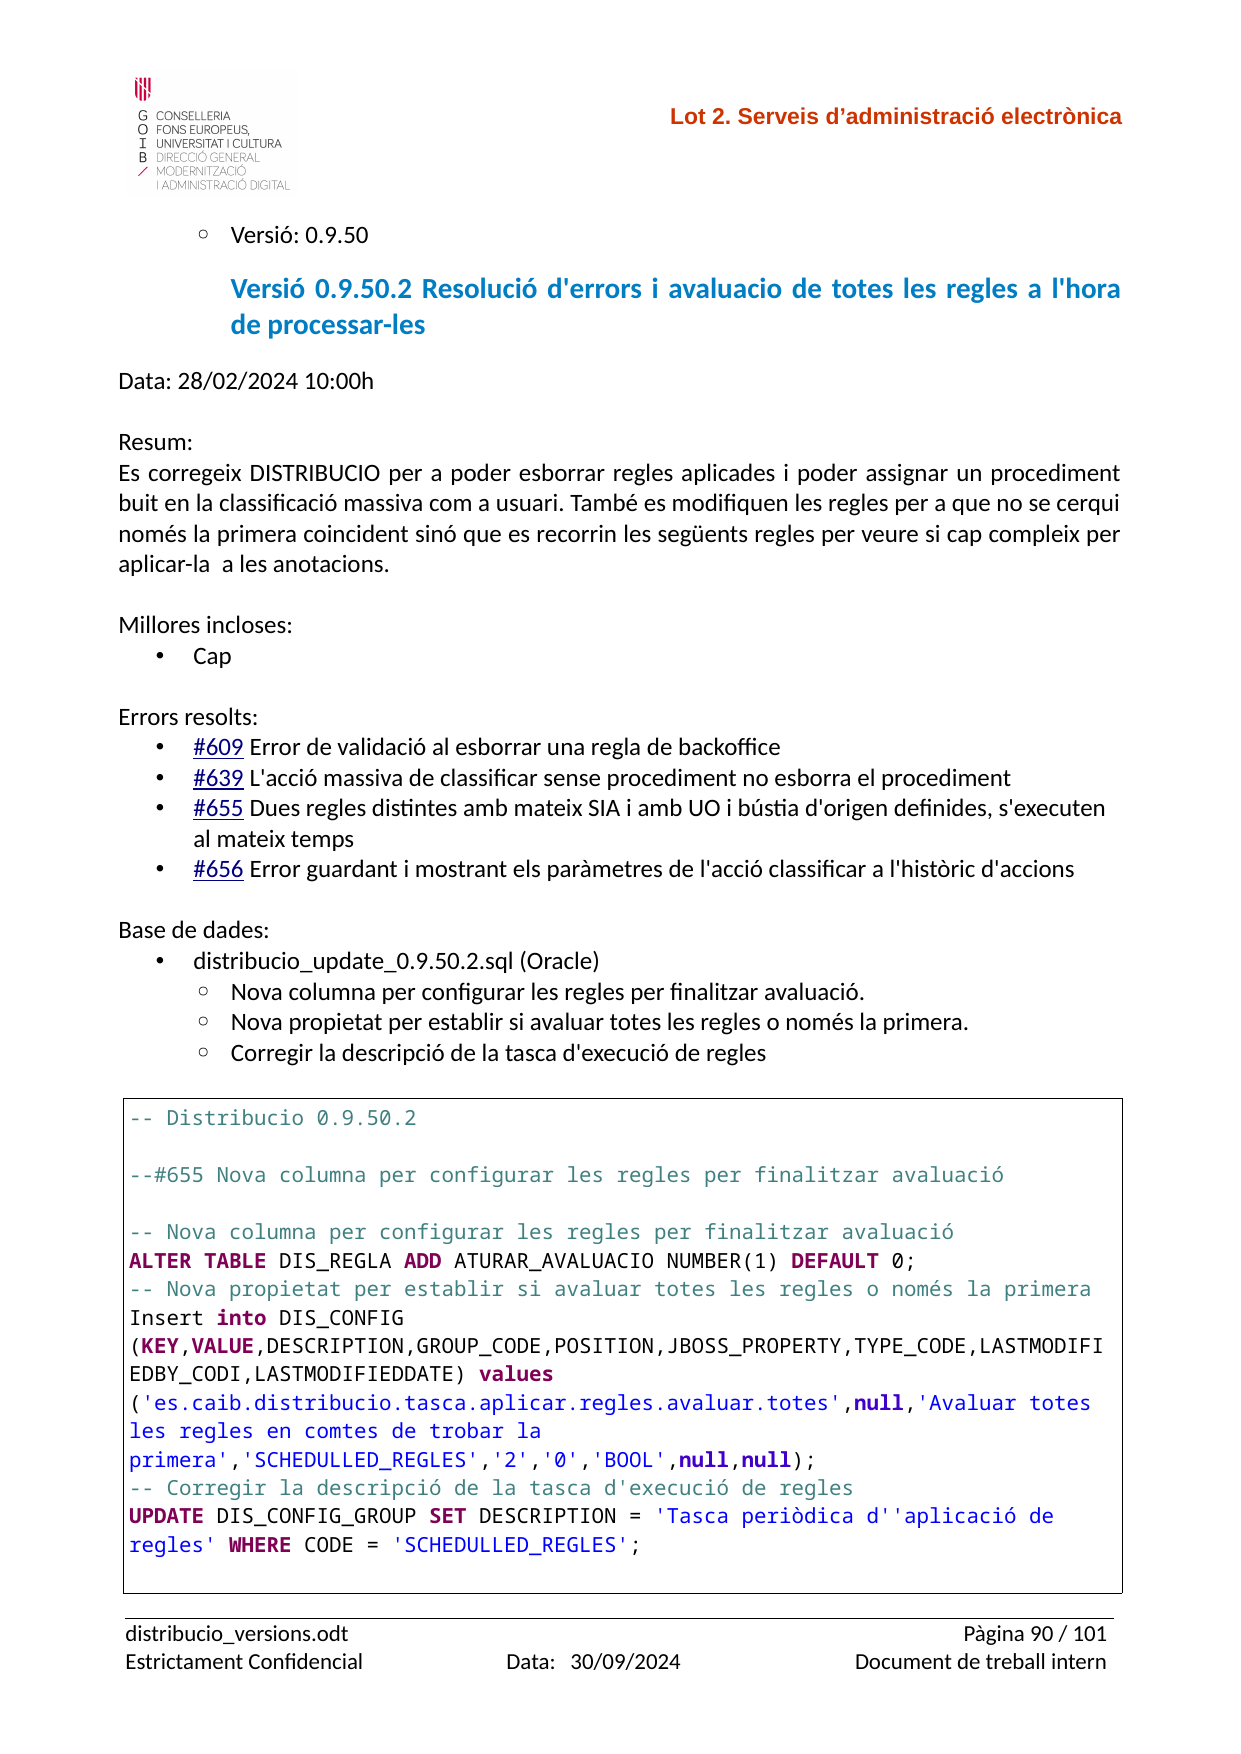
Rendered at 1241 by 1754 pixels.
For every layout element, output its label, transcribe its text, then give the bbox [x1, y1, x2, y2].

subtitle Versió 0.9.50.2 Resolució d'errors i avaluacio de totes les regles a l'hora de processar-les [153, 270, 1122, 342]
picture [126, 70, 299, 197]
table_header -- Distribucio 0.9.50.2 --#655 Nova columna per configurar les regles per finalitzar avaluació -- Nova columna per configurar les regles per finalitzar avaluació ALTER TABLE DIS_REGLA ADD ATURAR_AVALUACIO NUMBER(1) DEFAULT 0; -- Nova propietat per establir si avaluar totes les regles o només la primera Insert into DIS_CONFIG (KEY,VALUE,DESCRIPTION,GROUP_CODE,POSITION,JBOSS_PROPERTY,TYPE_CODE,LASTMODIFIEDBY_CODI,LASTMODIFIEDDATE) values ('es.caib.distribucio.tasca.aplicar.regles.avaluar.totes',null,'Avaluar totes les regles en comtes de trobar la primera','SCHEDULLED_REGLES','2','0','BOOL',null,null); -- Corregir la descripció de la tasca d'execució de regles UPDATE DIS_CONFIG_GROUP SET DESCRIPTION = 'Tasca periòdica d''aplicació de regles' WHERE CODE = 'SCHEDULLED_REGLES'; [124, 1099, 1122, 1593]
list Nova propietat per establir si avaluar totes les regles o només la primera. [193, 1006, 1122, 1037]
list Nova columna per configurar les regles per finalitzar avaluació. [193, 976, 1122, 1006]
list #655 Dues regles distintes amb mateix SIA i amb UO i bústia d'origen definides, s'executen al mateix temps [156, 792, 1122, 853]
text Errors resolts: [118, 701, 1122, 731]
list distribucio_update_0.9.50.2.sql (Oracle) [156, 945, 1122, 976]
list Versió: 0.9.50 [193, 219, 1122, 250]
text Es corregeix DISTRIBUCIO per a poder esborrar regles aplicades i poder assignar un procediment buit en la classificació massiva com a usuari. També es modifiquen les regles per a que no se cerqui només la primera coincident sinó que es recorrin les següents regles per veure si cap compleix per aplicar-la a les anotacions. [118, 457, 1122, 579]
list Cap [156, 640, 1122, 670]
text Millores incloses: [118, 609, 1122, 640]
text Base de dades: [118, 914, 1122, 945]
list #639 L'acció massiva de classificar sense procediment no esborra el procediment [156, 762, 1122, 792]
list #656 Error guardant i mostrant els paràmetres de l'acció classificar a l'històric d'accions [156, 853, 1122, 884]
text Data: 28/02/2024 10:00h [118, 365, 1122, 396]
list #609 Error de validació al esborrar una regla de backoffice [156, 731, 1122, 762]
text Resum: [118, 426, 1122, 457]
list Corregir la descripció de la tasca d'execució de regles [193, 1037, 1122, 1067]
